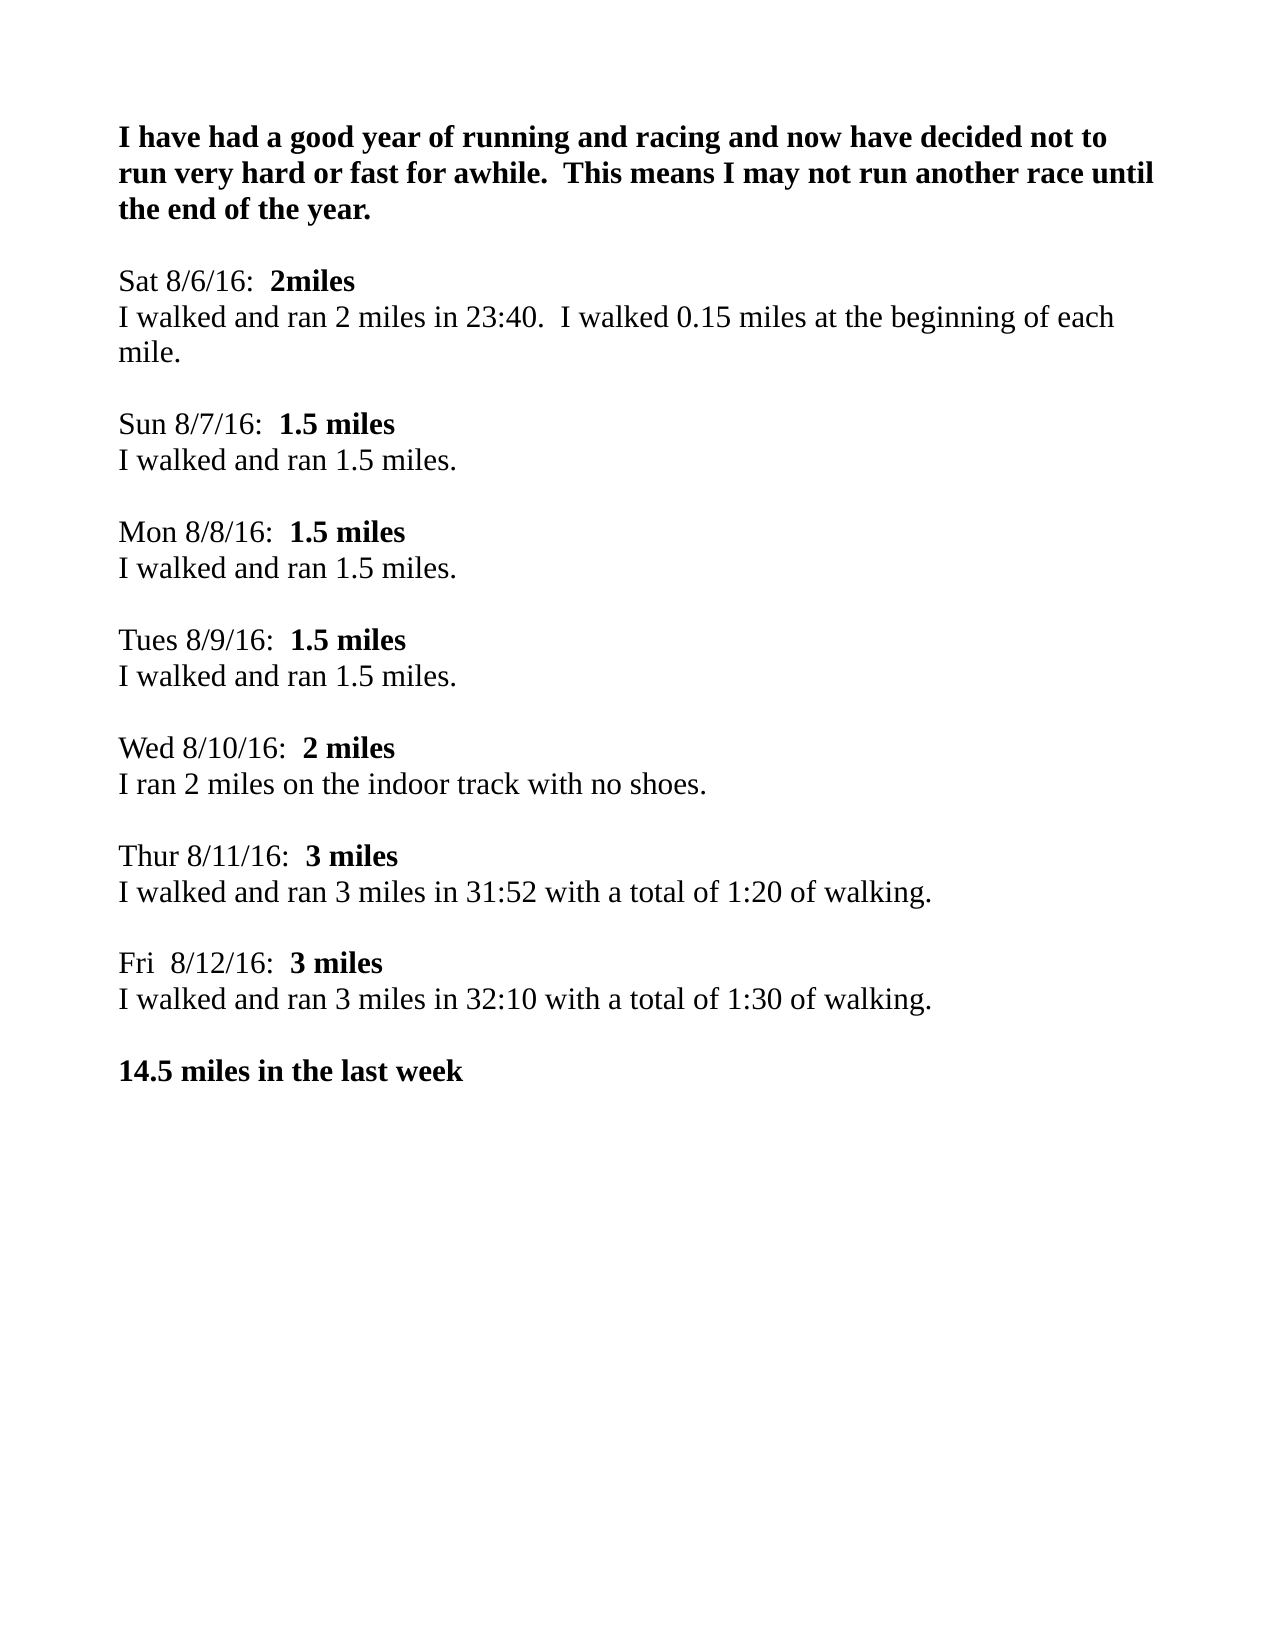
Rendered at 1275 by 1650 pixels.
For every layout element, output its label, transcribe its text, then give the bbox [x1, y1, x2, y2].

text I walked and ran 1.5 miles. [118, 442, 1157, 477]
text I walked and ran 3 miles in 31:52 with a total of 1:20 of walking. [118, 873, 1157, 909]
text Sun 8/7/16: 1.5 miles [118, 406, 1157, 442]
text 14.5 miles in the last week [118, 1052, 1157, 1088]
text Sat 8/6/16: 2miles [118, 262, 1157, 298]
text Mon 8/8/16: 1.5 miles [118, 513, 1157, 549]
text Tues 8/9/16: 1.5 miles [118, 621, 1157, 657]
text Fri 8/12/16: 3 miles [118, 945, 1157, 981]
text I have had a good year of running and racing and now have decided not to run very hard or fast for awhile. This means I may not run another race until the end of the year. [118, 118, 1157, 226]
text I walked and ran 3 miles in 32:10 with a total of 1:30 of walking. [118, 981, 1157, 1017]
text Wed 8/10/16: 2 miles [118, 729, 1157, 765]
text I walked and ran 2 miles in 23:40. I walked 0.15 miles at the beginning of each mile. [118, 298, 1157, 370]
text I walked and ran 1.5 miles. [118, 657, 1157, 693]
text I walked and ran 1.5 miles. [118, 549, 1157, 585]
text I ran 2 miles on the indoor track with no shoes. [118, 765, 1157, 801]
text Thur 8/11/16: 3 miles [118, 837, 1157, 873]
